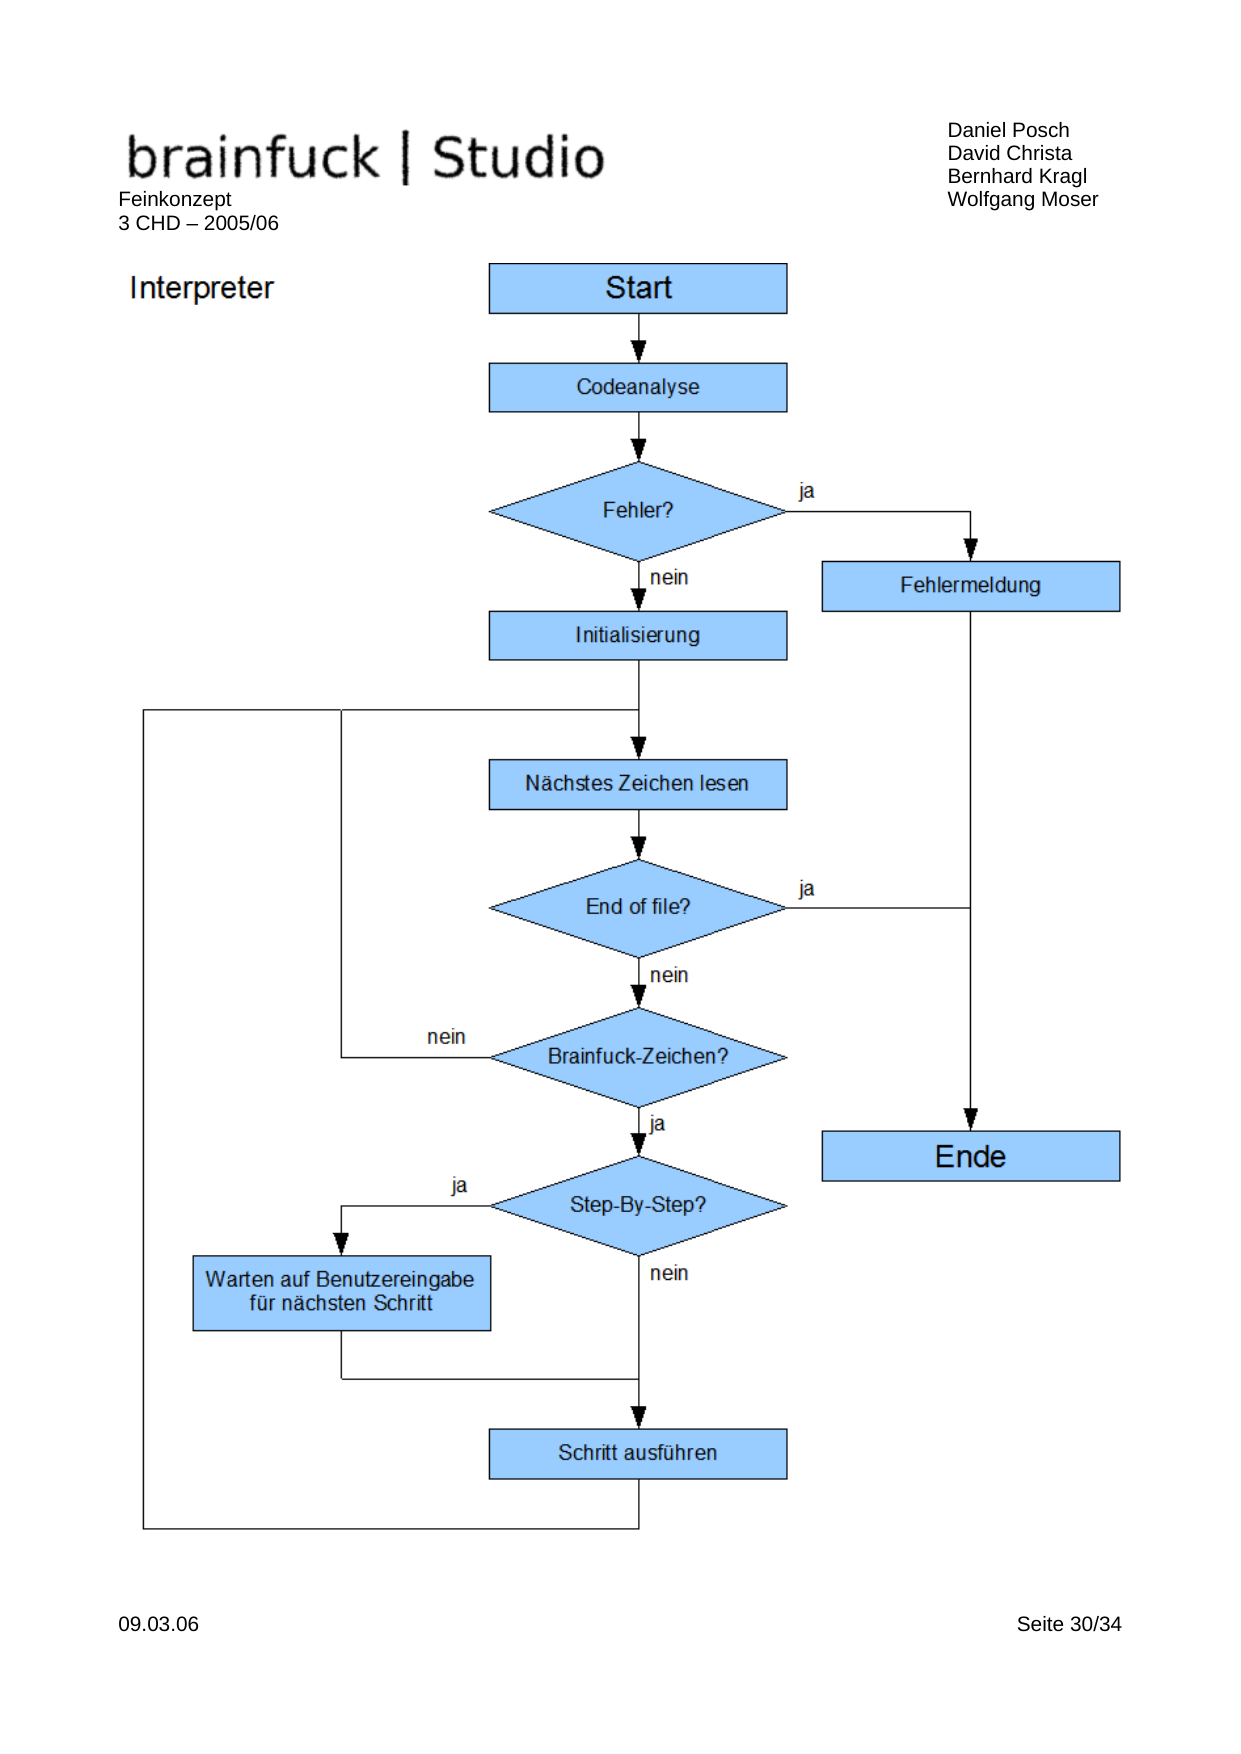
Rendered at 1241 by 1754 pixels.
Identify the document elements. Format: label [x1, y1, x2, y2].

picture [118, 263, 1122, 1531]
picture [118, 118, 609, 187]
